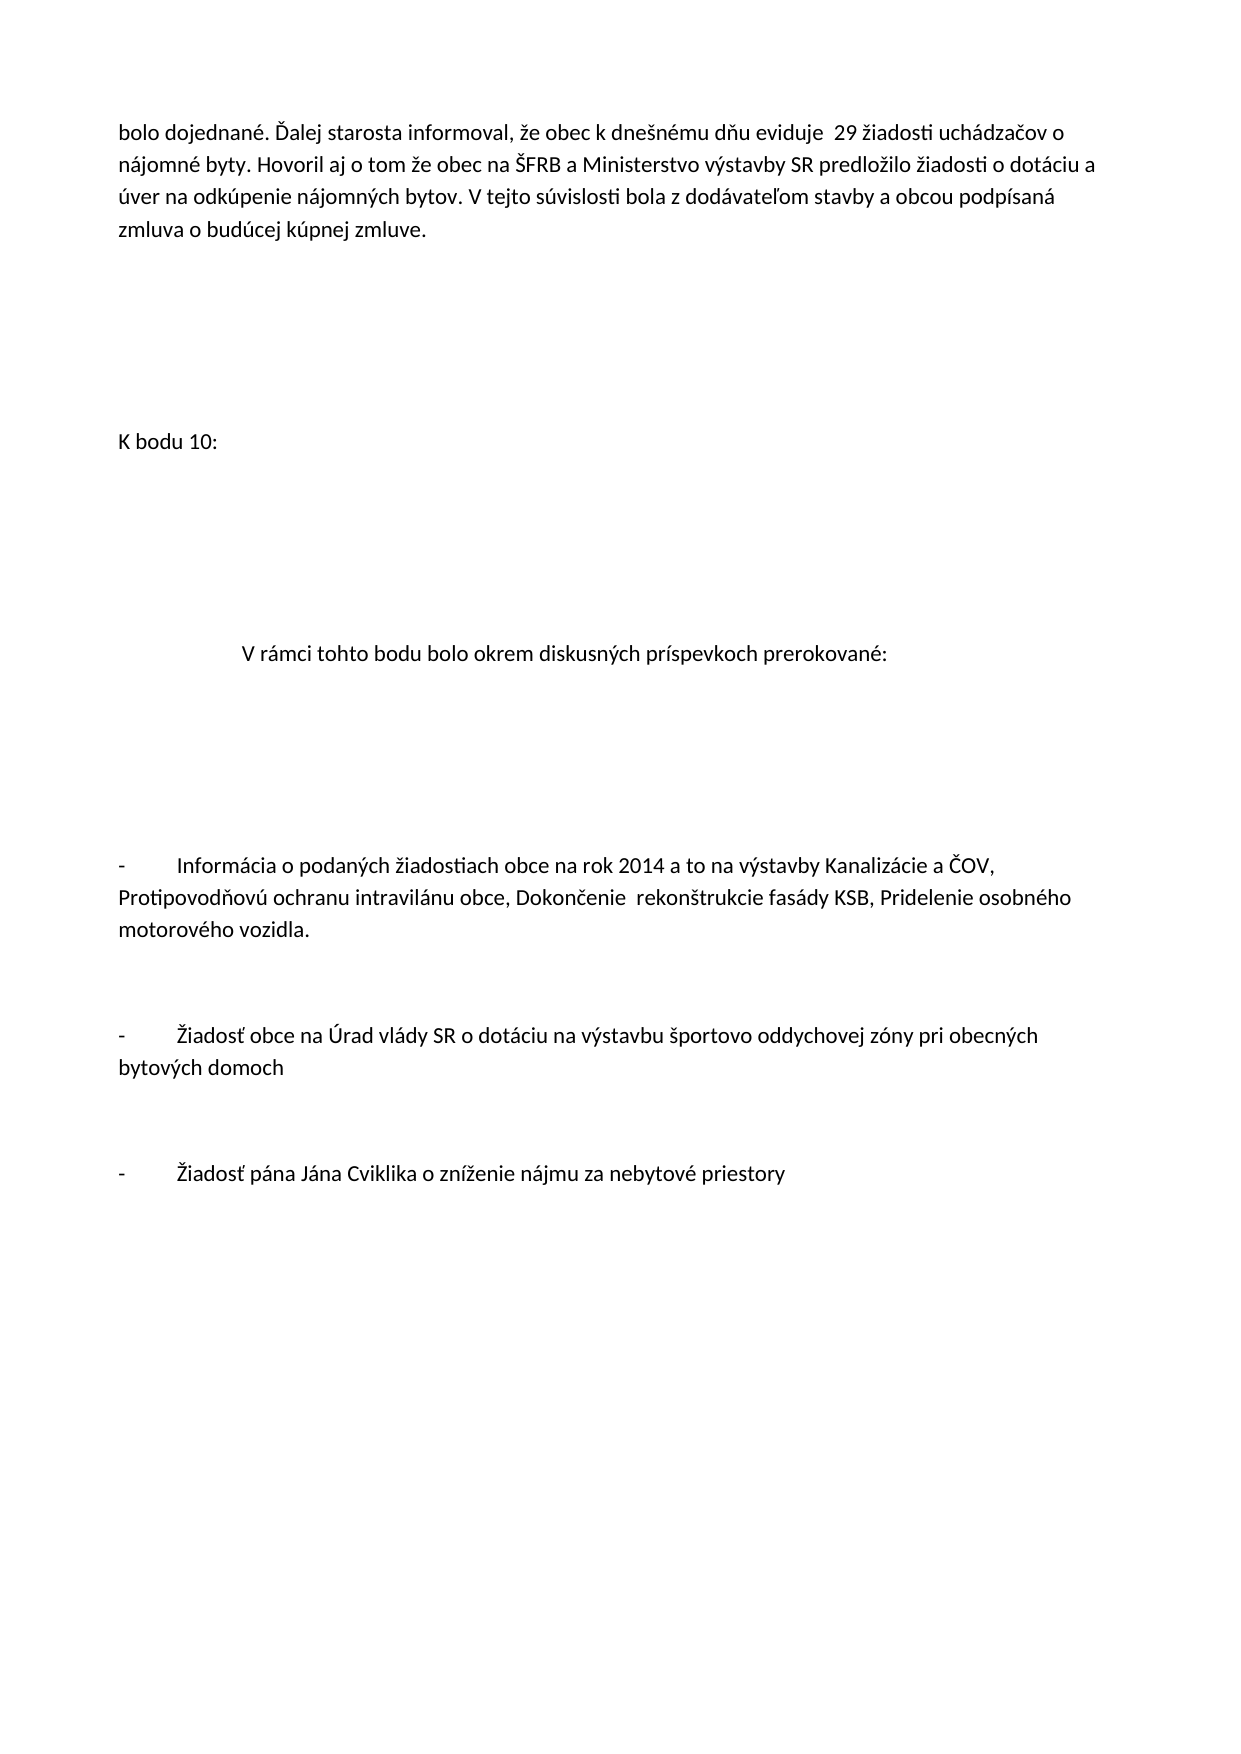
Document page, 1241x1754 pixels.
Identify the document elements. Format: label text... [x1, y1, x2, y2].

text K bodu 10: [118, 427, 1122, 455]
text - Žiadosť pána Jána Cviklika o zníženie nájmu za nebytové priestory [118, 1159, 1122, 1188]
text V rámci tohto bodu bolo okrem diskusných príspevkoch prerokované: [118, 639, 1122, 667]
text - Žiadosť obce na Úrad vlády SR o dotáciu na výstavbu športovo oddychovej zóny pri obecných bytových domoch [118, 1021, 1122, 1082]
text bolo dojednané. Ďalej starosta informoval, že obec k dnešnému dňu eviduje 29 žiadosti uchádzačov o nájomné byty. Hovoril aj o tom že obec na ŠFRB a Ministerstvo výstavby SR predložilo žiadosti o dotáciu a úver na odkúpenie nájomných bytov. V tejto súvislosti bola z dodávateľom stavby a obcou podpísaná zmluva o budúcej kúpnej zmluve. [118, 118, 1122, 243]
text - Informácia o podaných žiadostiach obce na rok 2014 a to na výstavby Kanalizácie a ČOV, Protipovodňovú ochranu intravilánu obce, Dokončenie rekonštrukcie fasády KSB, Pridelenie osobného motorového vozidla. [118, 851, 1122, 943]
